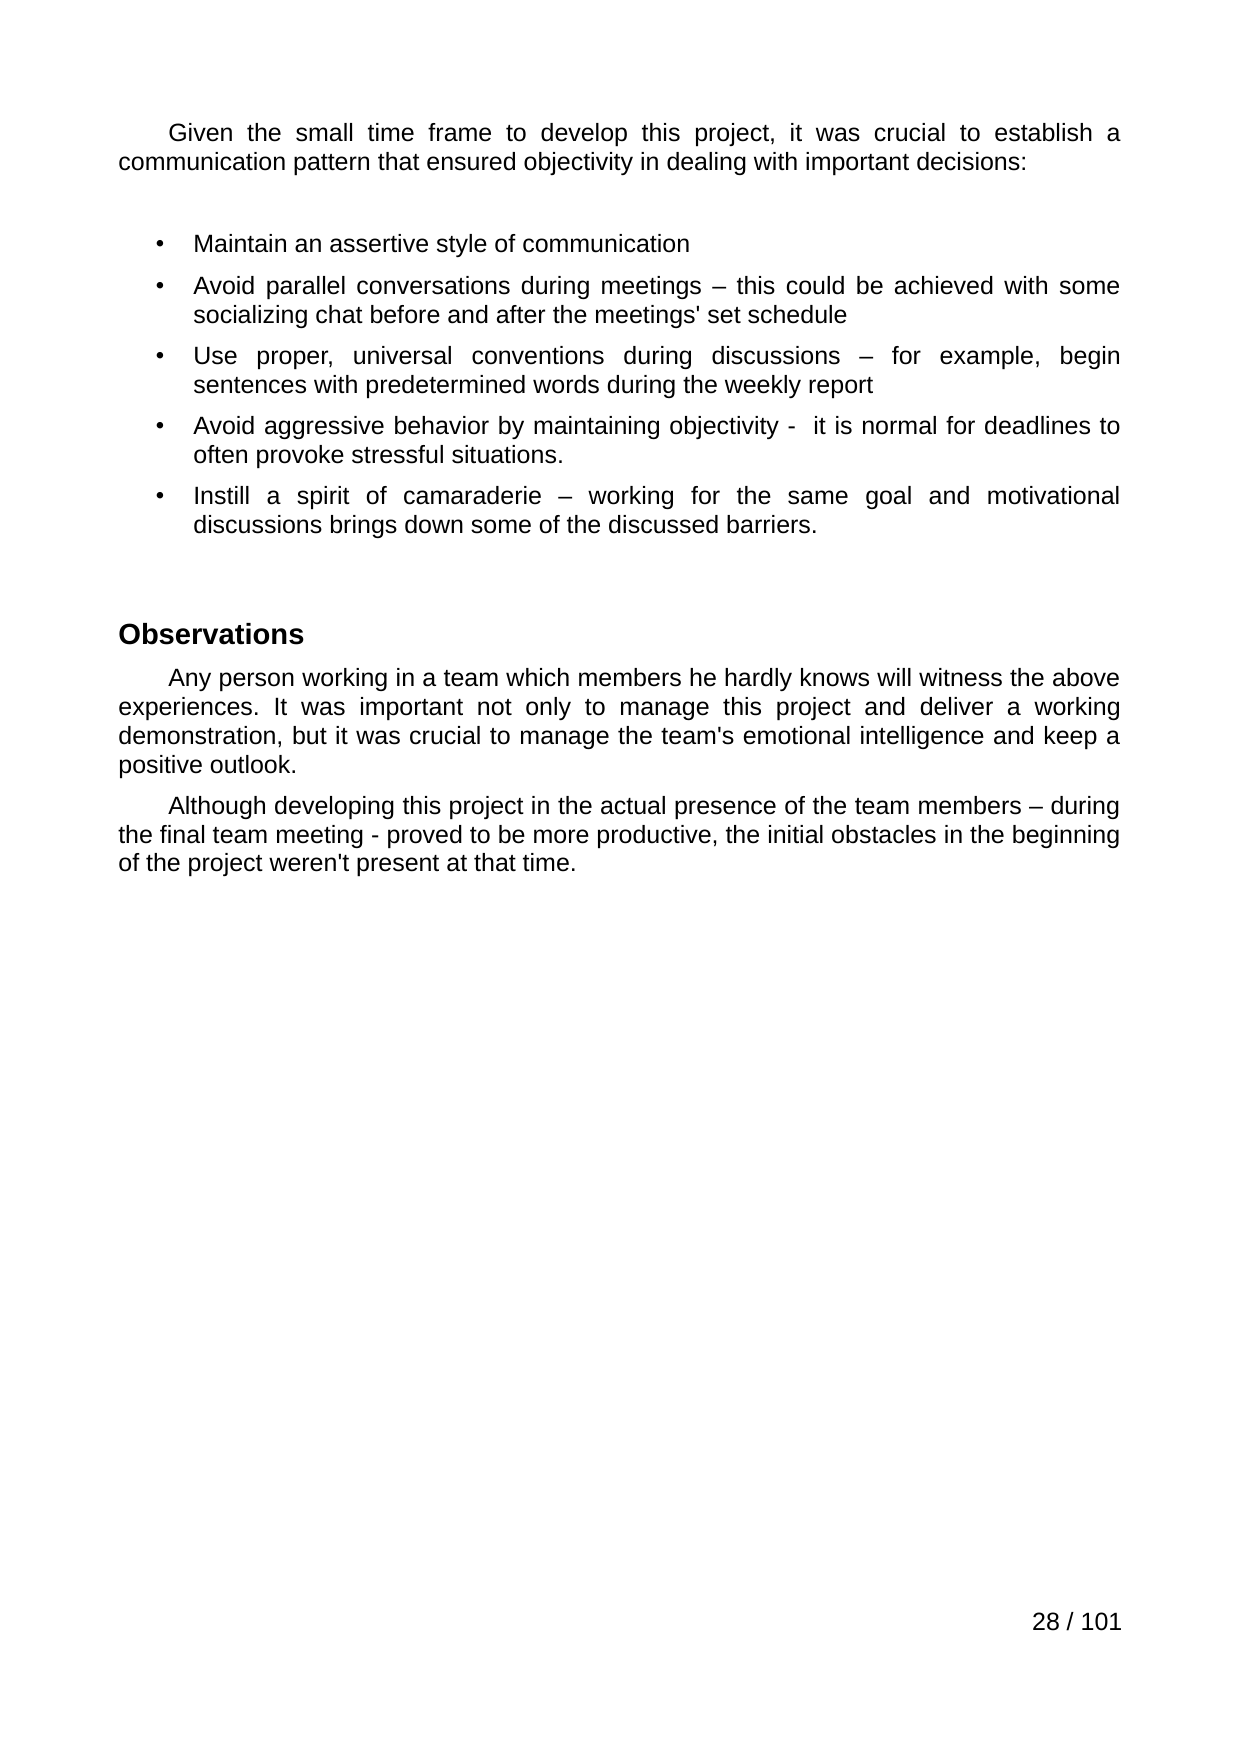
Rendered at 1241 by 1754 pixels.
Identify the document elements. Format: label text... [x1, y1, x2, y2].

text Given the small time frame to develop this project, it was crucial to establish a communication pattern that ensured objectivity in dealing with important decisions: [118, 118, 1122, 176]
list Avoid aggressive behavior by maintaining objectivity - it is normal for deadlines to often provoke stressful situations. [156, 411, 1122, 468]
list Use proper, universal conventions during discussions – for example, begin sentences with predetermined words during the weekly report [156, 341, 1122, 398]
subtitle Observations [118, 617, 1122, 651]
list Instill a spirit of camaraderie – working for the same goal and motivational discussions brings down some of the discussed barriers. [156, 481, 1122, 539]
text Any person working in a team which members he hardly knows will witness the above experiences. It was important not only to manage this project and deliver a working demonstration, but it was crucial to manage the team's emotional intelligence and keep a positive outlook. [118, 663, 1122, 778]
list Avoid parallel conversations during meetings – this could be achieved with some socializing chat before and after the meetings' set schedule [156, 271, 1122, 328]
text Although developing this project in the actual presence of the team members – during the final team meeting - proved to be more productive, the initial obstacles in the beginning of the project weren't present at that time. [118, 791, 1122, 877]
list Maintain an assertive style of communication [156, 229, 1122, 258]
